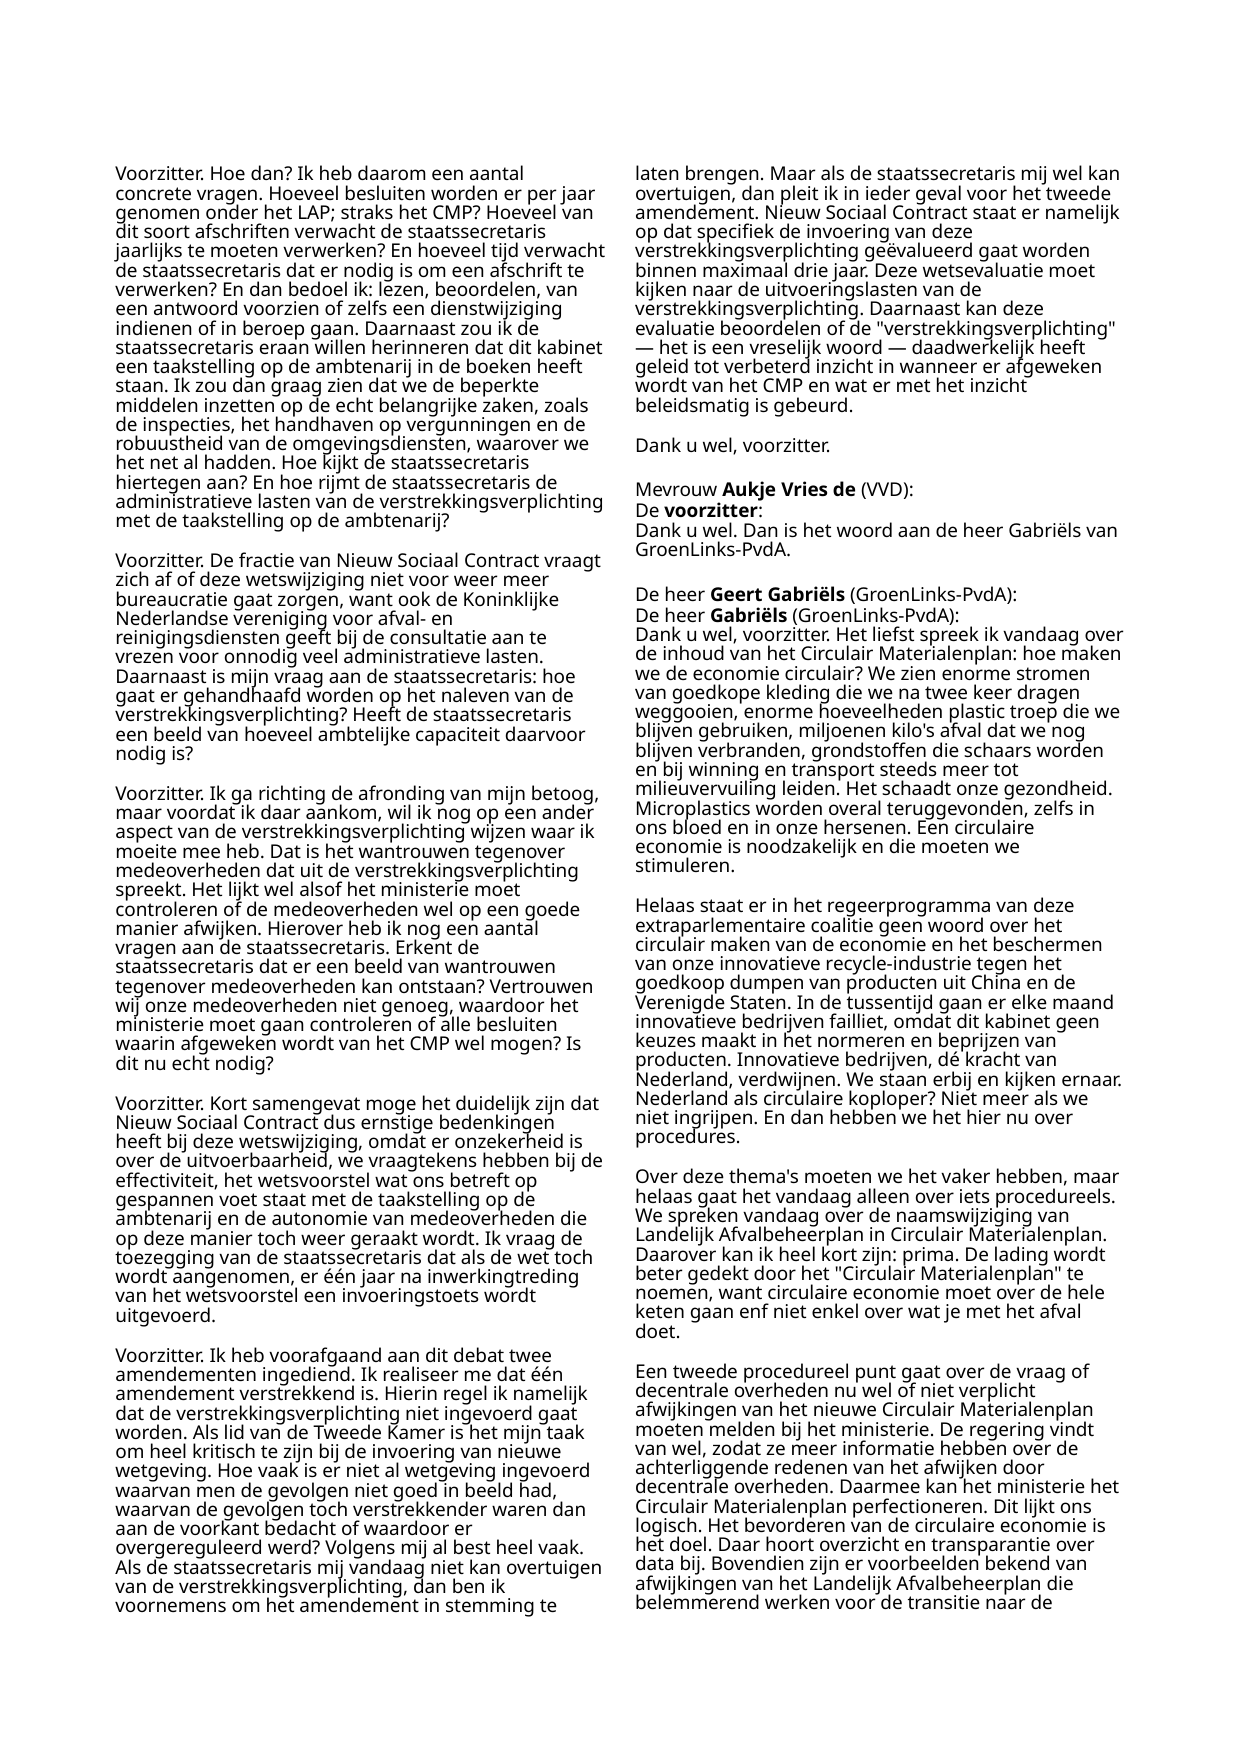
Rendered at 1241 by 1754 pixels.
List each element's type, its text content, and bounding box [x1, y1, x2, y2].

text Voorzitter. De fractie van Nieuw Sociaal Contract vraagt zich af of deze wetswijziging niet voor weer meer bureaucratie gaat zorgen, want ook de Koninklijke Nederlandse vereniging voor afval- en reinigingsdiensten geeft bij de consultatie aan te vrezen voor onnodig veel administratieve lasten. Daarnaast is mijn vraag aan de staatssecretaris: hoe gaat er gehandhaafd worden op het naleven van de verstrekkingsverplichting? Heeft de staatssecretaris een beeld van hoeveel ambtelijke capaciteit daarvoor nodig is? [115, 552, 605, 764]
text Voorzitter. Ik heb voorafgaand aan dit debat twee amendementen ingediend. Ik realiseer me dat één amendement verstrekkend is. Hierin regel ik namelijk dat de verstrekkingsverplichting niet ingevoerd gaat worden. Als lid van de Tweede Kamer is het mijn taak om heel kritisch te zijn bij de invoering van nieuwe wetgeving. Hoe vaak is er niet al wetgeving ingevoerd waarvan men de gevolgen niet goed in beeld had, waarvan de gevolgen toch verstrekkender waren dan aan de voorkant bedacht of waardoor er overgereguleerd werd? Volgens mij al best heel vaak. Als de staatssecretaris mij vandaag niet kan overtuigen van de verstrekkingsverplichting, dan ben ik voornemens om het amendement in stemming te [115, 1347, 605, 1616]
text De heer Gabriëls (GroenLinks-PvdA): [635, 607, 1125, 626]
text Over deze thema's moeten we het vaker hebben, maar helaas gaat het vandaag alleen over iets procedureels. We spreken vandaag over de naamswijziging van Landelijk Afvalbeheerplan in Circulair Materialenplan. Daarover kan ik heel kort zijn: prima. De lading wordt beter gedekt door het "Circulair Materialenplan" te noemen, want circulaire economie moet over de hele keten gaan enf niet enkel over wat je met het afval doet. [635, 1168, 1125, 1342]
text Voorzitter. Ik ga richting de afronding van mijn betoog, maar voordat ik daar aankom, wil ik nog op een ander aspect van de verstrekkingsverplichting wijzen waar ik moeite mee heb. Dat is het wantrouwen tegenover medeoverheden dat uit de verstrekkingsverplichting spreekt. Het lijkt wel alsof het ministerie moet controleren of de medeoverheden wel op een goede manier afwijken. Hierover heb ik nog een aantal vragen aan de staatssecretaris. Erkent de staatssecretaris dat er een beeld van wantrouwen tegenover medeoverheden kan ontstaan? Vertrouwen wij onze medeoverheden niet genoeg, waardoor het ministerie moet gaan controleren of alle besluiten waarin afgeweken wordt van het CMP wel mogen? Is dit nu echt nodig? [115, 785, 605, 1074]
text Mevrouw Aukje Vries de (VVD): [635, 477, 1125, 502]
text Helaas staat er in het regeerprogramma van deze extraparlementaire coalitie geen woord over het circulair maken van de economie en het beschermen van onze innovatieve recycle-industrie tegen het goedkoop dumpen van producten uit China en de Verenigde Staten. In de tussentijd gaan er elke maand innovatieve bedrijven failliet, omdat dit kabinet geen keuzes maakt in het normeren en beprijzen van producten. Innovatieve bedrijven, dé kracht van Nederland, verdwijnen. We staan erbij en kijken ernaar. Nederland als circulaire koploper? Niet meer als we niet ingrijpen. En dan hebben we het hier nu over procedures. [635, 897, 1125, 1148]
text Dank u wel, voorzitter. [635, 437, 1125, 456]
text Dank u wel. Dan is het woord aan de heer Gabriëls van GroenLinks-PvdA. [635, 522, 1125, 560]
text De heer Geert Gabriëls (GroenLinks-PvdA): [635, 581, 1125, 607]
text laten brengen. Maar als de staatssecretaris mij wel kan overtuigen, dan pleit ik in ieder geval voor het tweede amendement. Nieuw Sociaal Contract staat er namelijk op dat specifiek de invoering van deze verstrekkingsverplichting geëvalueerd gaat worden binnen maximaal drie jaar. Deze wetsevaluatie moet kijken naar de uitvoeringslasten van de verstrekkingsverplichting. Daarnaast kan deze evaluatie beoordelen of de "verstrekkingsverplichting" — het is een vreselijk woord — daadwerkelijk heeft geleid tot verbeterd inzicht in wanneer er afgeweken wordt van het CMP en wat er met het inzicht beleidsmatig is gebeurd. [635, 165, 1125, 416]
text Een tweede procedureel punt gaat over de vraag of decentrale overheden nu wel of niet verplicht afwijkingen van het nieuwe Circulair Materialenplan moeten melden bij het ministerie. De regering vindt van wel, zodat ze meer informatie hebben over de achterliggende redenen van het afwijken door decentrale overheden. Daarmee kan het ministerie het Circulair Materialenplan perfectioneren. Dit lijkt ons logisch. Het bevorderen van de circulaire economie is het doel. Daar hoort overzicht en transparantie over data bij. Bovendien zijn er voorbeelden bekend van afwijkingen van het Landelijk Afvalbeheerplan die belemmerend werken voor de transitie naar de [635, 1363, 1125, 1613]
text Voorzitter. Hoe dan? Ik heb daarom een aantal concrete vragen. Hoeveel besluiten worden er per jaar genomen onder het LAP; straks het CMP? Hoeveel van dit soort afschriften verwacht de staatssecretaris jaarlijks te moeten verwerken? En hoeveel tijd verwacht de staatssecretaris dat er nodig is om een afschrift te verwerken? En dan bedoel ik: lezen, beoordelen, van een antwoord voorzien of zelfs een dienstwijziging indienen of in beroep gaan. Daarnaast zou ik de staatssecretaris eraan willen herinneren dat dit kabinet een taakstelling op de ambtenarij in de boeken heeft staan. Ik zou dan graag zien dat we de beperkte middelen inzetten op de echt belangrijke zaken, zoals de inspecties, het handhaven op vergunningen en de robuustheid van de omgevingsdiensten, waarover we het net al hadden. Hoe kijkt de staatssecretaris hiertegen aan? En hoe rijmt de staatssecretaris de administratieve lasten van de verstrekkingsverplichting met de taakstelling op de ambtenarij? [115, 165, 605, 531]
text Voorzitter. Kort samengevat moge het duidelijk zijn dat Nieuw Sociaal Contract dus ernstige bedenkingen heeft bij deze wetswijziging, omdat er onzekerheid is over de uitvoerbaarheid, we vraagtekens hebben bij de effectiviteit, het wetsvoorstel wat ons betreft op gespannen voet staat met de taakstelling op de ambtenarij en de autonomie van medeoverheden die op deze manier toch weer geraakt wordt. Ik vraag de toezegging van de staatssecretaris dat als de wet toch wordt aangenomen, er één jaar na inwerkingtreding van het wetsvoorstel een invoeringstoets wordt uitgevoerd. [115, 1095, 605, 1326]
text Dank u wel, voorzitter. Het liefst spreek ik vandaag over de inhoud van het Circulair Materialenplan: hoe maken we de economie circulair? We zien enorme stromen van goedkope kleding die we na twee keer dragen weggooien, enorme hoeveelheden plastic troep die we blijven gebruiken, miljoenen kilo's afval dat we nog blijven verbranden, grondstoffen die schaars worden en bij winning en transport steeds meer tot milieuvervuiling leiden. Het schaadt onze gezondheid. Microplastics worden overal teruggevonden, zelfs in ons bloed en in onze hersenen. Een circulaire economie is noodzakelijk en die moeten we stimuleren. [635, 626, 1125, 877]
text De voorzitter: [635, 502, 1125, 522]
